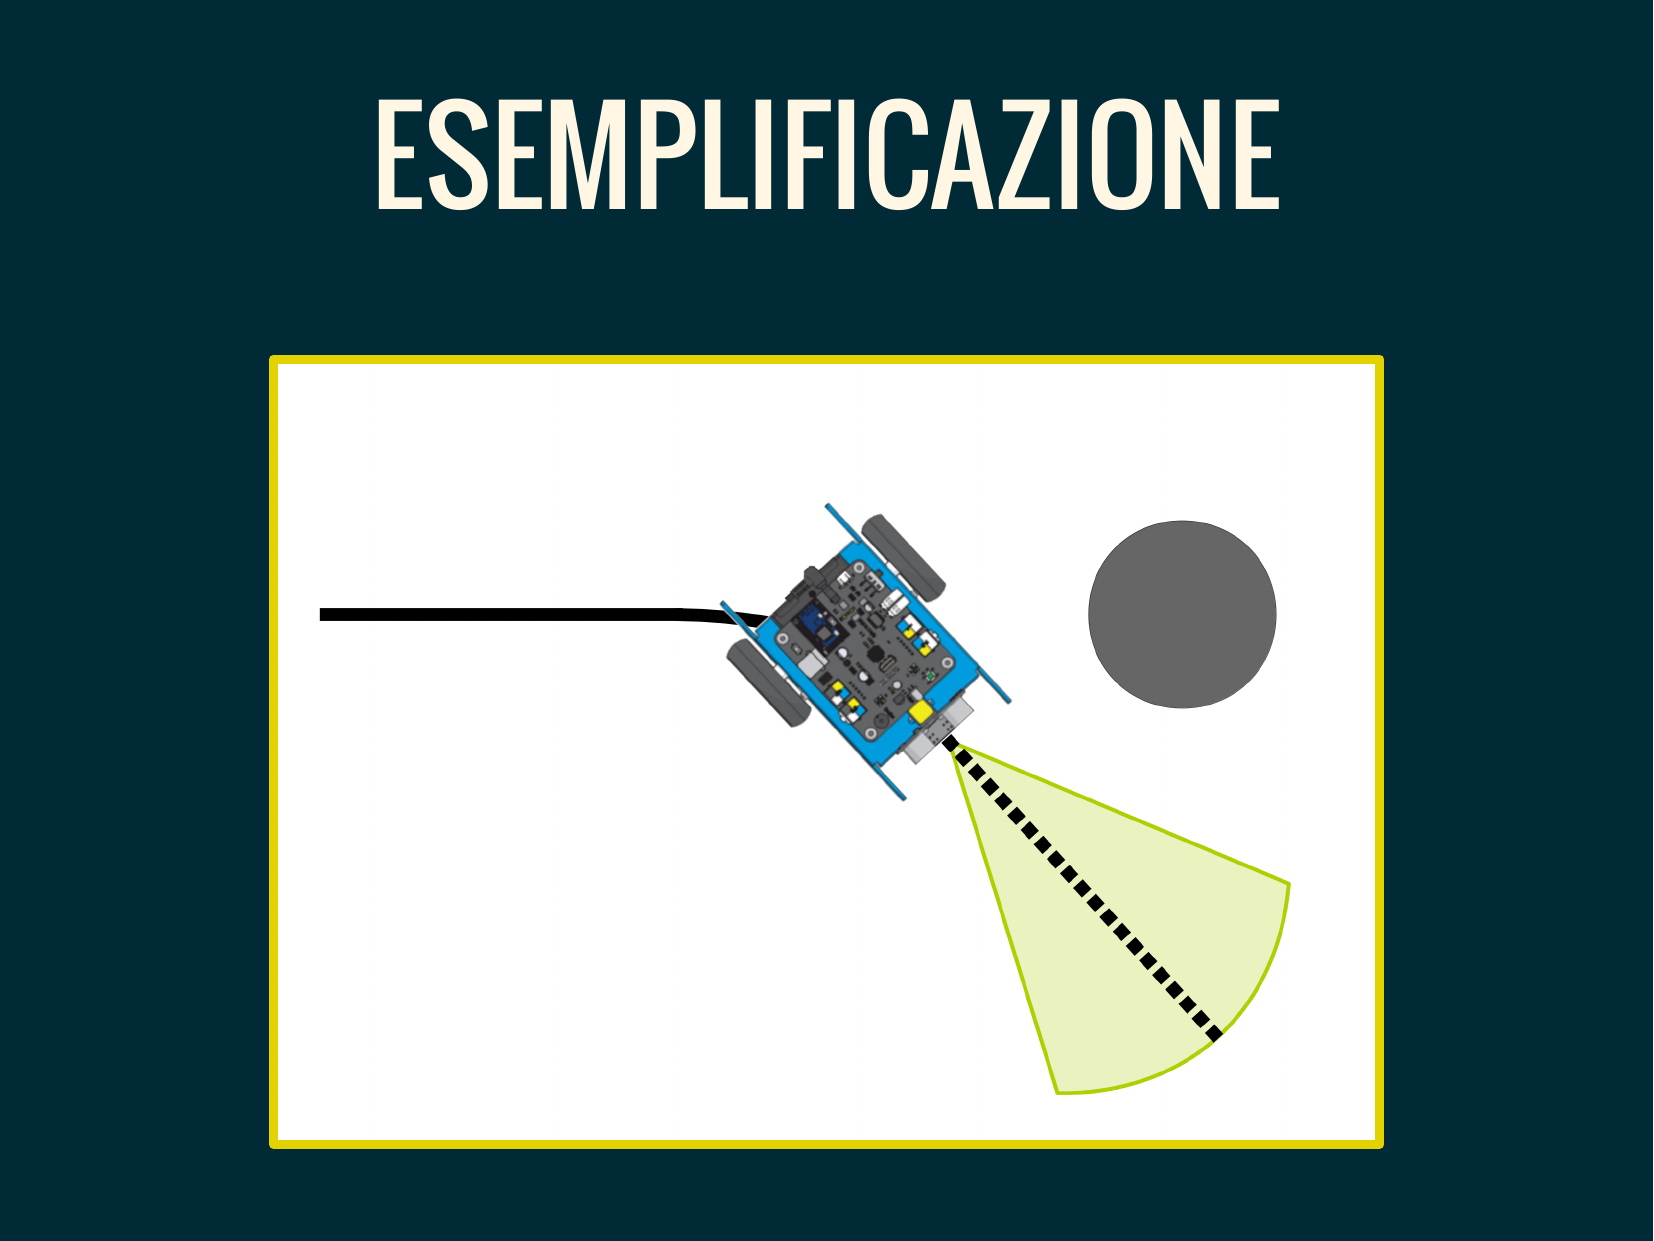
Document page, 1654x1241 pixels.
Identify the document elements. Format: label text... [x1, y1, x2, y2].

picture [277, 363, 1376, 1140]
title Esemplificazione [82, 49, 1571, 257]
